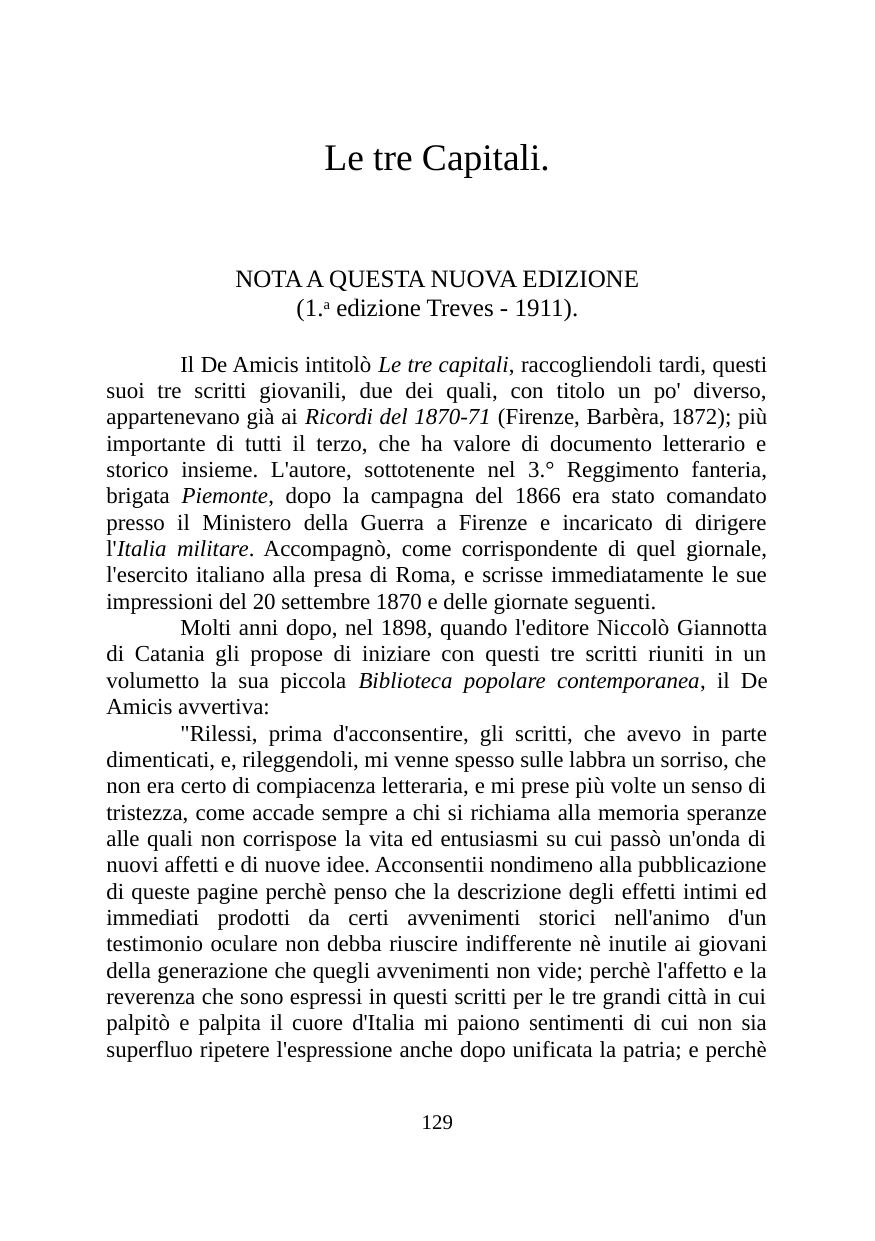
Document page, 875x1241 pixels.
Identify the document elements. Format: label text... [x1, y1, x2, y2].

text Il De Amicis intitolò Le tre capitali, raccogliendoli tardi, questi suoi tre scritti giovanili, due dei quali, con titolo un po' diverso, appartenevano già ai Ricordi del 1870-71 (Firenze, Barbèra, 1872); più importante di tutti il terzo, che ha valore di documento letterario e storico insieme. L'autore, sottotenente nel 3.° Reggimento fanteria, brigata Piemonte, dopo la campagna del 1866 era stato comandato presso il Ministero della Guerra a Firenze e incaricato di dirigere l'Italia militare. Accompagnò, come corrispondente di quel giornale, l'esercito italiano alla presa di Roma, e scrisse immediatamente le sue impressioni del 20 settembre 1870 e delle giornate seguenti. [106, 351, 768, 614]
text Molti anni dopo, nel 1898, quando l'editore Niccolò Giannotta di Catania gli propose di iniziare con questi tre scritti riuniti in un volumetto la sua piccola Biblioteca popolare contemporanea, il De Amicis avvertiva: [106, 614, 768, 719]
text (1.a edizione Treves - 1911). [106, 293, 768, 322]
text NOTA A QUESTA NUOVA EDIZIONE [106, 264, 768, 293]
text "Rilessi, prima d'acconsentire, gli scritti, che avevo in parte dimenticati, e, rileggendoli, mi venne spesso sulle labbra un sorriso, che non era certo di compiacenza letteraria, e mi prese più volte un senso di tristezza, come accade sempre a chi si richiama alla memoria speranze alle quali non corrispose la vita ed entusiasmi su cui passò un'onda di nuovi affetti e di nuove idee. Acconsentii nondimeno alla pubblicazione di queste pagine perchè penso che la descrizione degli effetti intimi ed immediati prodotti da certi avvenimenti storici nell'animo d'un testimonio oculare non debba riuscire indifferente nè inutile ai giovani della generazione che quegli avvenimenti non vide; perchè l'affetto e la reverenza che sono espressi in questi scritti per le tre grandi città in cui palpitò e palpita il cuore d'Italia mi paiono sentimenti di cui non sia superfluo ripetere l'espressione anche dopo unificata la patria; e perchè [106, 719, 768, 1062]
text Le tre Capitali. [106, 135, 768, 178]
